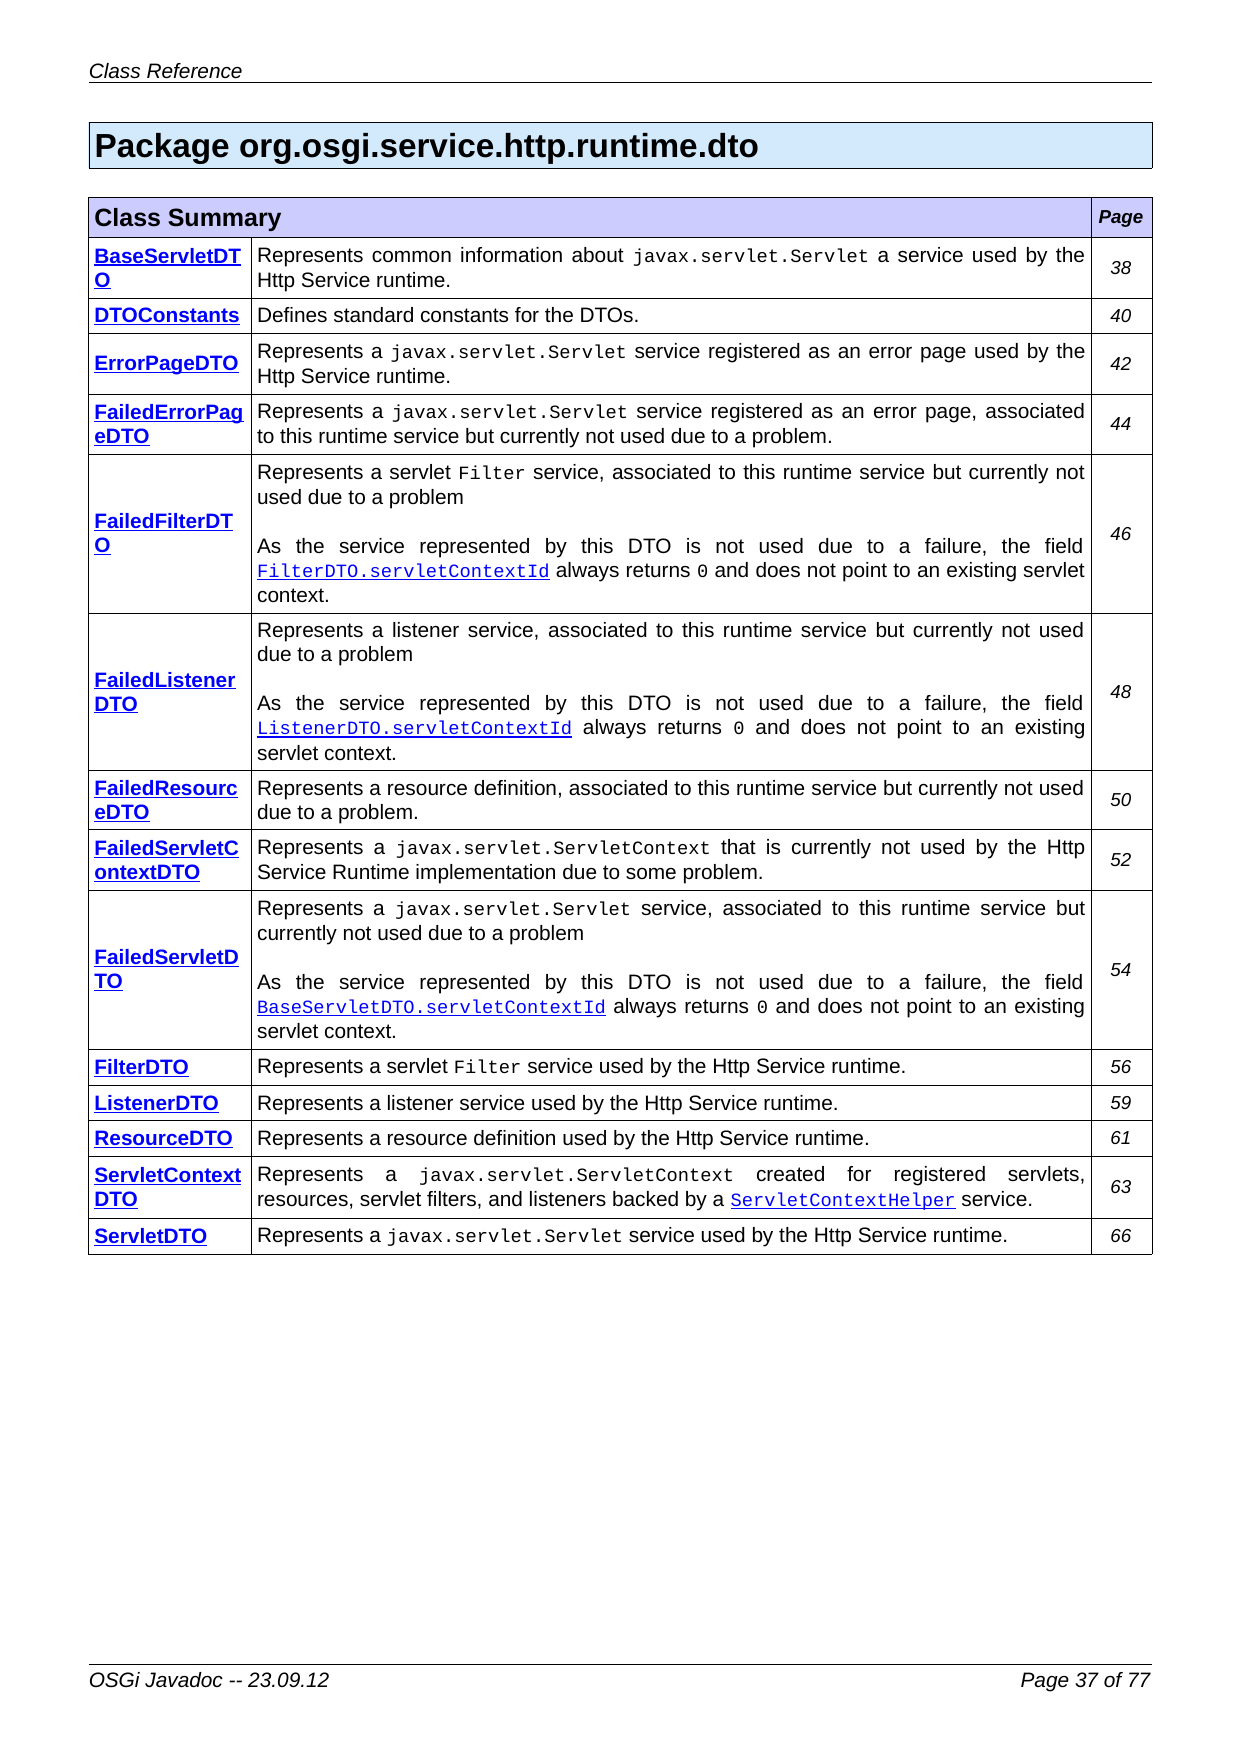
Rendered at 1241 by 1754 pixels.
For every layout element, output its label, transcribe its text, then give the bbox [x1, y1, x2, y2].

table_header Page [1092, 198, 1152, 237]
table_cell 64 [1092, 1219, 1152, 1254]
table_cell FailedResourceDTO [89, 771, 251, 829]
table_cell FailedServletDTO [89, 891, 251, 1048]
table_cell ServletDTO [89, 1219, 251, 1254]
table_cell Represents a servlet Filter service, associated to this runtime service but currently not used due to a problem As the service represented by this DTO is not used due to a failure, the field FilterDTO.servletContextId always returns 0 and does not point to an existing servlet context. [252, 455, 1091, 613]
table_cell FailedServletContextDTO [89, 830, 251, 890]
table_cell ResourceDTO [89, 1121, 251, 1156]
table_cell Represents a javax.servlet.ServletContext that is currently not used by the Http Service Runtime implementation due to some problem. [252, 830, 1091, 890]
table_cell BaseServletDTO [89, 238, 251, 298]
table_cell Represents a resource definition, associated to this runtime service but currently not used due to a problem. [252, 771, 1091, 829]
table_cell 46 [1092, 614, 1152, 770]
table_cell 50 [1092, 830, 1152, 890]
table_cell 61 [1092, 1157, 1152, 1217]
table_cell 42 [1092, 395, 1152, 454]
table_header Class Summary [89, 198, 1091, 237]
table_cell 36 [1092, 238, 1152, 298]
table_cell 48 [1092, 771, 1152, 829]
table_cell 52 [1092, 891, 1152, 1048]
table_cell Represents a resource definition used by the Http Service runtime. [252, 1121, 1091, 1156]
table_cell 54 [1092, 1050, 1152, 1085]
table_cell DTOConstants [89, 299, 251, 333]
table_cell FilterDTO [89, 1050, 251, 1085]
table_cell Represents a javax.servlet.ServletContext created for registered servlets, resources, servlet filters, and listeners backed by a ServletContextHelper service. [252, 1157, 1091, 1217]
table_cell 38 [1092, 299, 1152, 333]
table_cell ErrorPageDTO [89, 334, 251, 393]
table_cell ListenerDTO [89, 1086, 251, 1120]
table_cell ServletContextDTO [89, 1157, 251, 1217]
table_cell Represents a servlet Filter service used by the Http Service runtime. [252, 1050, 1091, 1085]
table_cell FailedErrorPageDTO [89, 395, 251, 454]
table_cell FailedListenerDTO [89, 614, 251, 770]
table_cell Represents a javax.servlet.Servlet service, associated to this runtime service but currently not used due to a problem As the service represented by this DTO is not used due to a failure, the field BaseServletDTO.servletContextId always returns 0 and does not point to an existing servlet context. [252, 891, 1091, 1048]
table_cell Represents a javax.servlet.Servlet service registered as an error page, associated to this runtime service but currently not used due to a problem. [252, 395, 1091, 454]
table_cell Defines standard constants for the DTOs. [252, 299, 1091, 333]
table_cell 57 [1092, 1086, 1152, 1120]
table_cell Represents a listener service used by the Http Service runtime. [252, 1086, 1091, 1120]
table_cell Represents a javax.servlet.Servlet service registered as an error page used by the Http Service runtime. [252, 334, 1091, 393]
table_cell Represents a listener service, associated to this runtime service but currently not used due to a problem As the service represented by this DTO is not used due to a failure, the field ListenerDTO.servletContextId always returns 0 and does not point to an existing servlet context. [252, 614, 1091, 770]
table_cell 59 [1092, 1121, 1152, 1156]
table_cell Represents common information about javax.servlet.Servlet a service used by the Http Service runtime. [252, 238, 1091, 298]
table_cell 40 [1092, 334, 1152, 393]
table_cell Represents a javax.servlet.Servlet service used by the Http Service runtime. [252, 1219, 1091, 1254]
subtitle Package org.osgi.service.http.runtime.dto [90, 123, 1152, 168]
table_cell FailedFilterDTO [89, 455, 251, 613]
table_cell 44 [1092, 455, 1152, 613]
